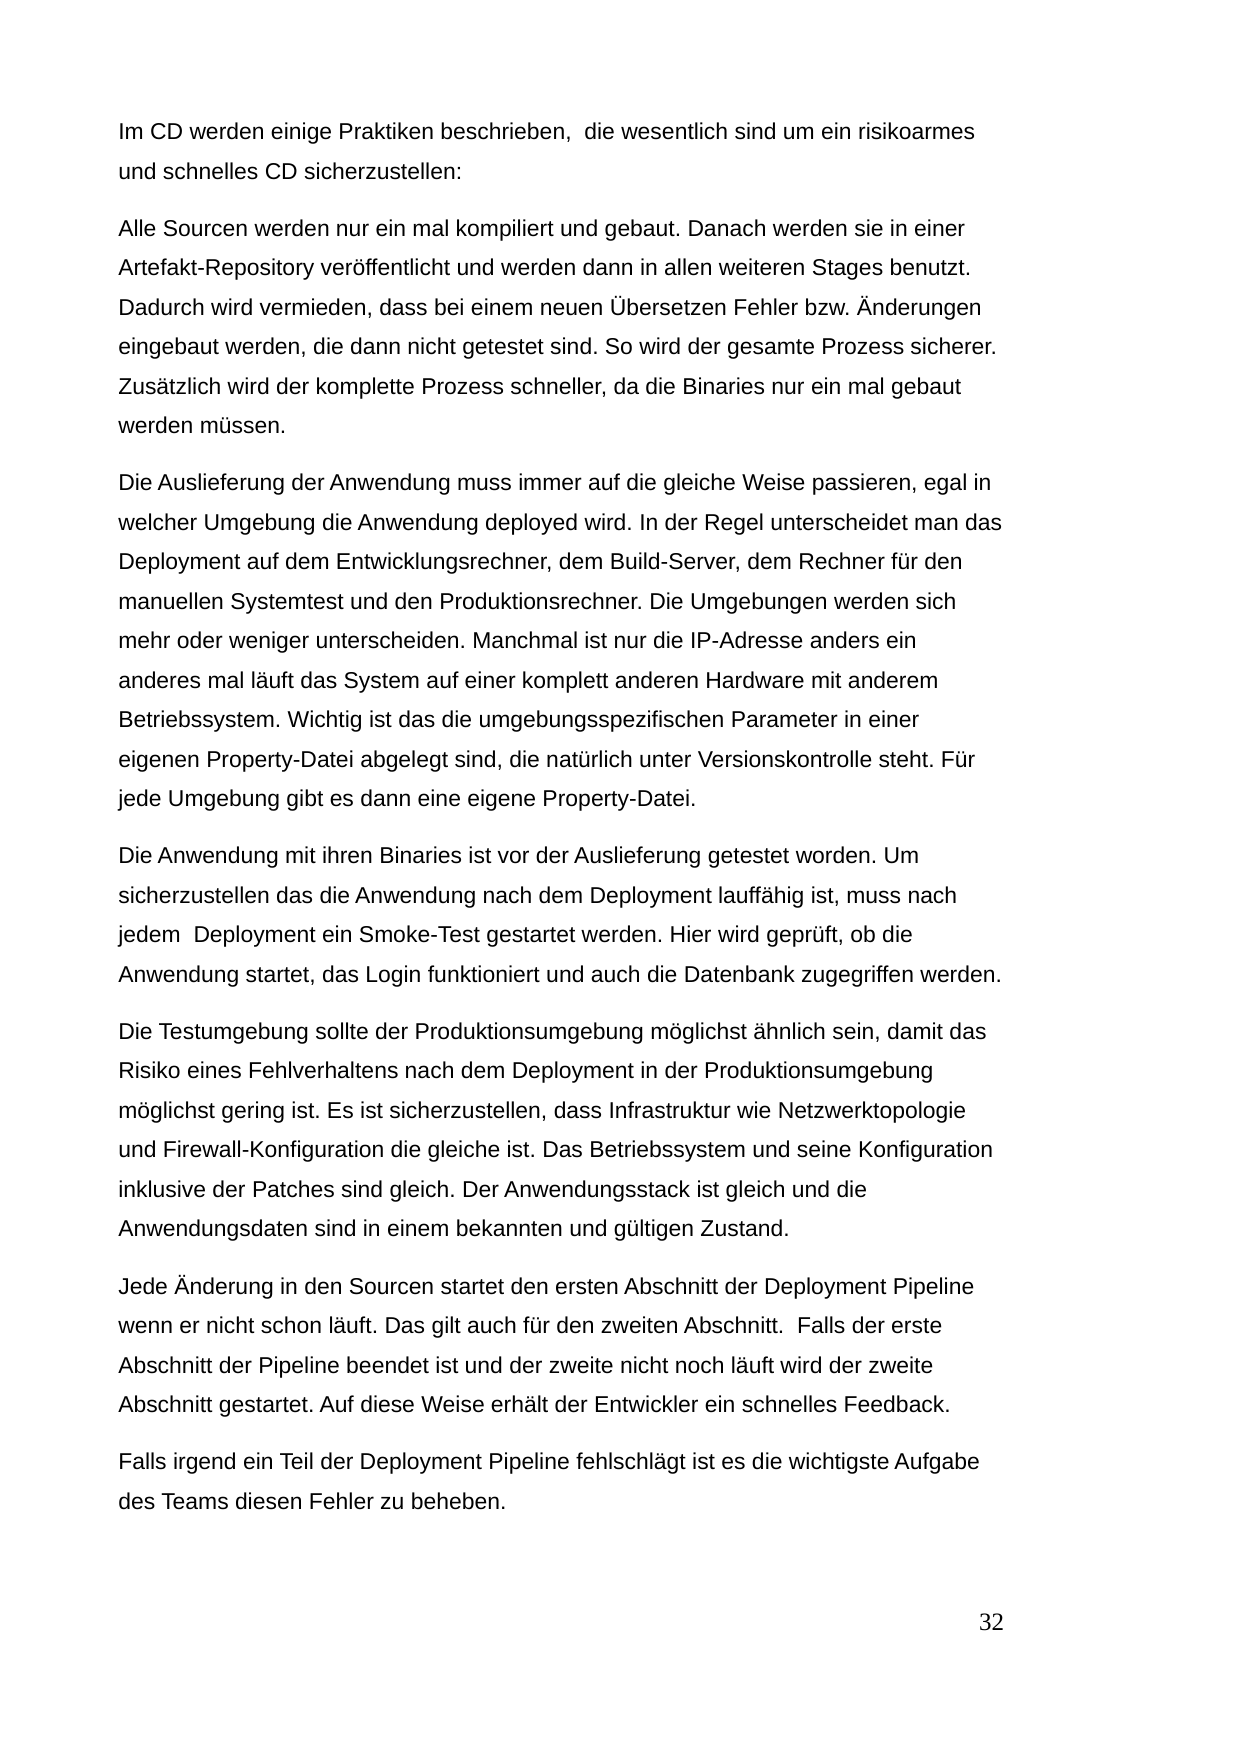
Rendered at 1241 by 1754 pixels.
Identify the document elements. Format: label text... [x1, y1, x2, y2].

text Falls irgend ein Teil der Deployment Pipeline fehlschlägt ist es die wichtigste Aufgabe des Teams diesen Fehler zu beheben. [118, 1448, 1004, 1514]
text Alle Sourcen werden nur ein mal kompiliert und gebaut. Danach werden sie in einer Artefakt-Repository veröffentlicht und werden dann in allen weiteren Stages benutzt. Dadurch wird vermieden, dass bei einem neuen Übersetzen Fehler bzw. Änderungen eingebaut werden, die dann nicht getestet sind. So wird der gesamte Prozess sicherer. Zusätzlich wird der komplette Prozess schneller, da die Binaries nur ein mal gebaut werden müssen. [118, 215, 1004, 438]
text Die Testumgebung sollte der Produktionsumgebung möglichst ähnlich sein, damit das Risiko eines Fehlverhaltens nach dem Deployment in der Produktionsumgebung möglichst gering ist. Es ist sicherzustellen, dass Infrastruktur wie Netzwerktopologie und Firewall-Konfiguration die gleiche ist. Das Betriebssystem und seine Konfiguration inklusive der Patches sind gleich. Der Anwendungsstack ist gleich und die Anwendungsdaten sind in einem bekannten und gültigen Zustand. [118, 1018, 1004, 1242]
text Jede Änderung in den Sourcen startet den ersten Abschnitt der Deployment Pipeline wenn er nicht schon läuft. Das gilt auch für den zweiten Abschnitt. Falls der erste Abschnitt der Pipeline beendet ist und der zweite nicht noch läuft wird der zweite Abschnitt gestartet. Auf diese Weise erhält der Entwickler ein schnelles Feedback. [118, 1273, 1004, 1417]
text Die Anwendung mit ihren Binaries ist vor der Auslieferung getestet worden. Um sicherzustellen das die Anwendung nach dem Deployment lauffähig ist, muss nach jedem Deployment ein Smoke-Test gestartet werden. Hier wird geprüft, ob die Anwendung startet, das Login funktioniert und auch die Datenbank zugegriffen werden. [118, 842, 1004, 987]
text Die Auslieferung der Anwendung muss immer auf die gleiche Weise passieren, egal in welcher Umgebung die Anwendung deployed wird. In der Regel unterscheidet man das Deployment auf dem Entwicklungsrechner, dem Build-Server, dem Rechner für den manuellen Systemtest und den Produktionsrechner. Die Umgebungen werden sich mehr oder weniger unterscheiden. Manchmal ist nur die IP-Adresse anders ein anderes mal läuft das System auf einer komplett anderen Hardware mit anderem Betriebssystem. Wichtig ist das die umgebungsspezifischen Parameter in einer eigenen Property-Datei abgelegt sind, die natürlich unter Versionskontrolle steht. Für jede Umgebung gibt es dann eine eigene Property-Datei. [118, 469, 1004, 812]
text Im CD werden einige Praktiken beschrieben, die wesentlich sind um ein risikoarmes und schnelles CD sicherzustellen: [118, 118, 1004, 184]
